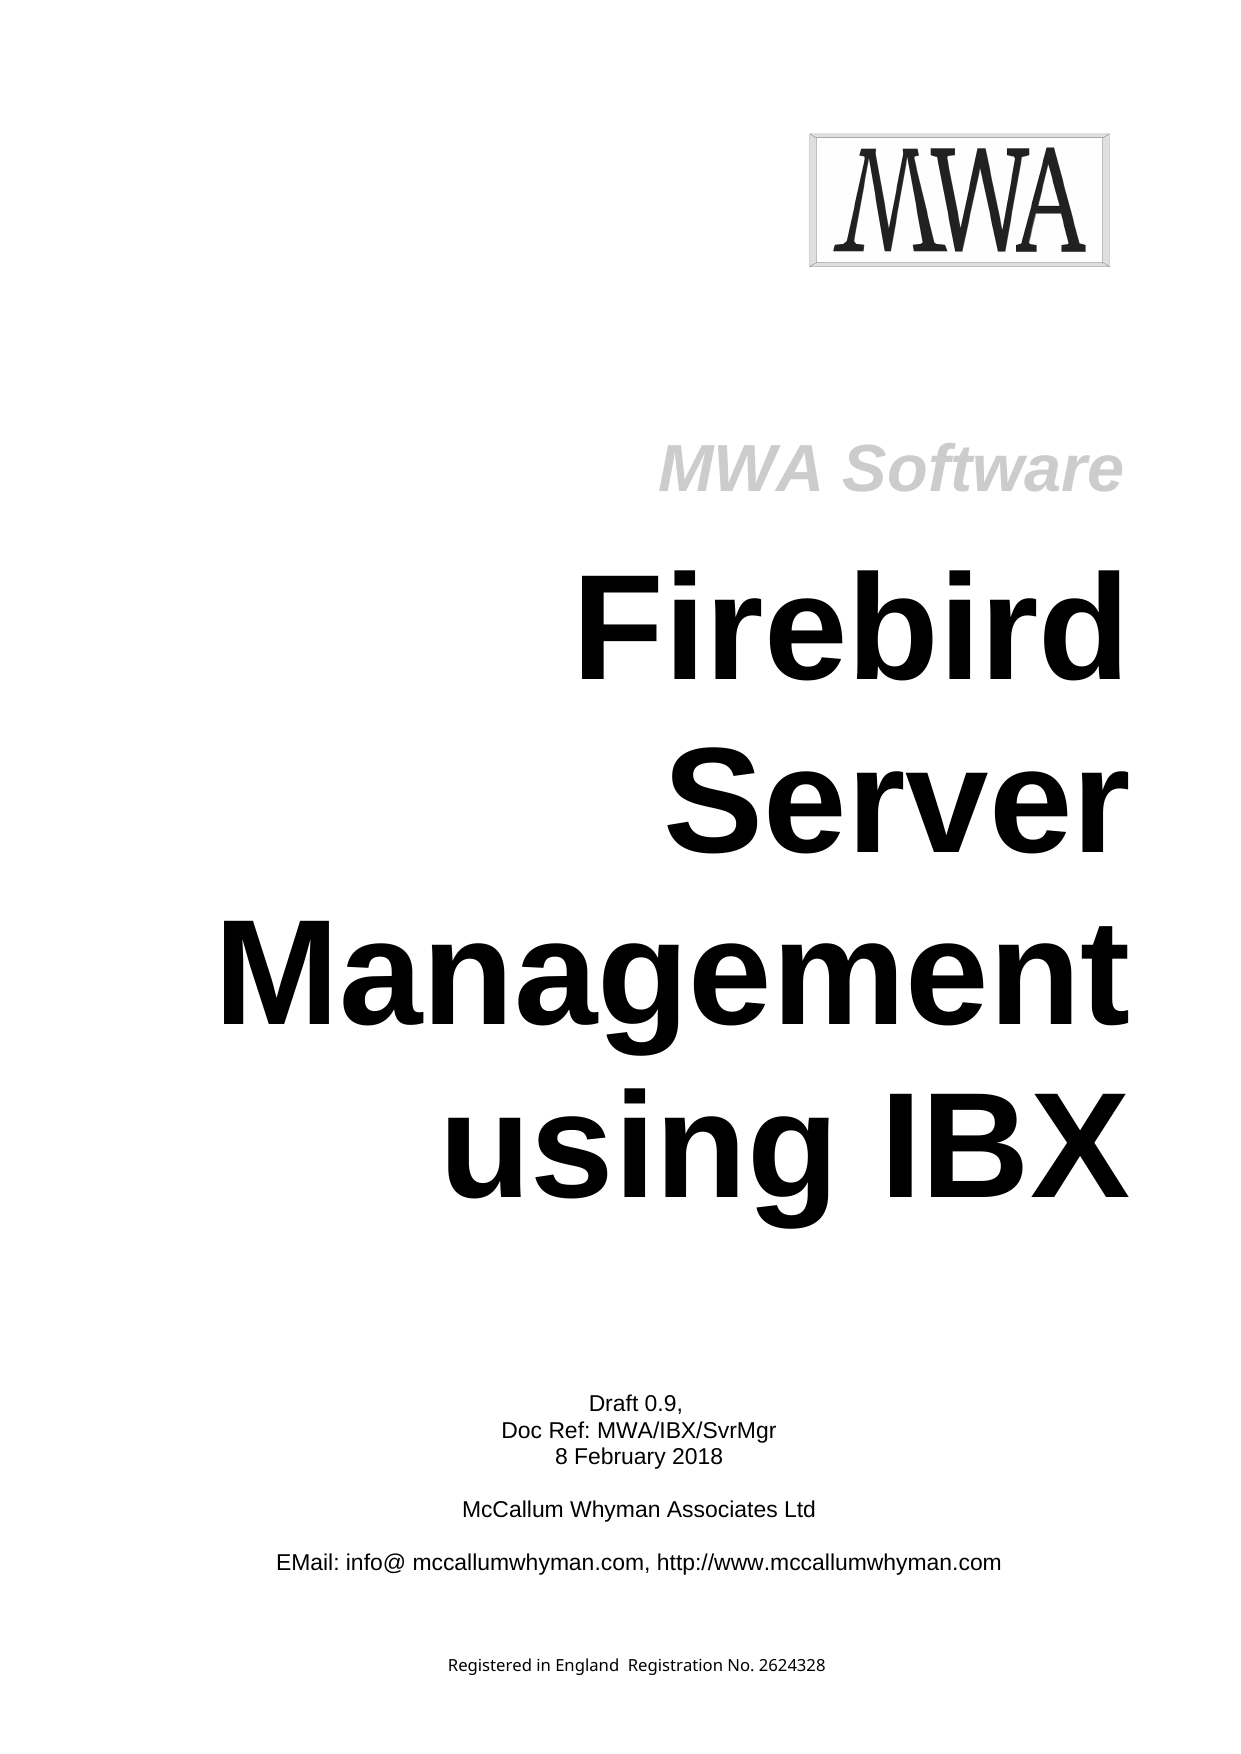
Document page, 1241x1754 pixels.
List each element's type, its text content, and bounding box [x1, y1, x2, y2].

text Firebird Server Management using IBX [155, 505, 1131, 1229]
text 8 February 2018 [150, 1443, 1128, 1469]
text MWA Software [230, 429, 1131, 505]
text Doc Ref: MWA/IBX/SvrMgr [150, 1417, 1128, 1443]
text EMail: info@ mccallumwhyman.com, http://www.mccallumwhyman.com [150, 1548, 1128, 1575]
text Draft 0.9, [150, 1390, 1128, 1417]
text McCallum Whyman Associates Ltd [150, 1496, 1128, 1522]
